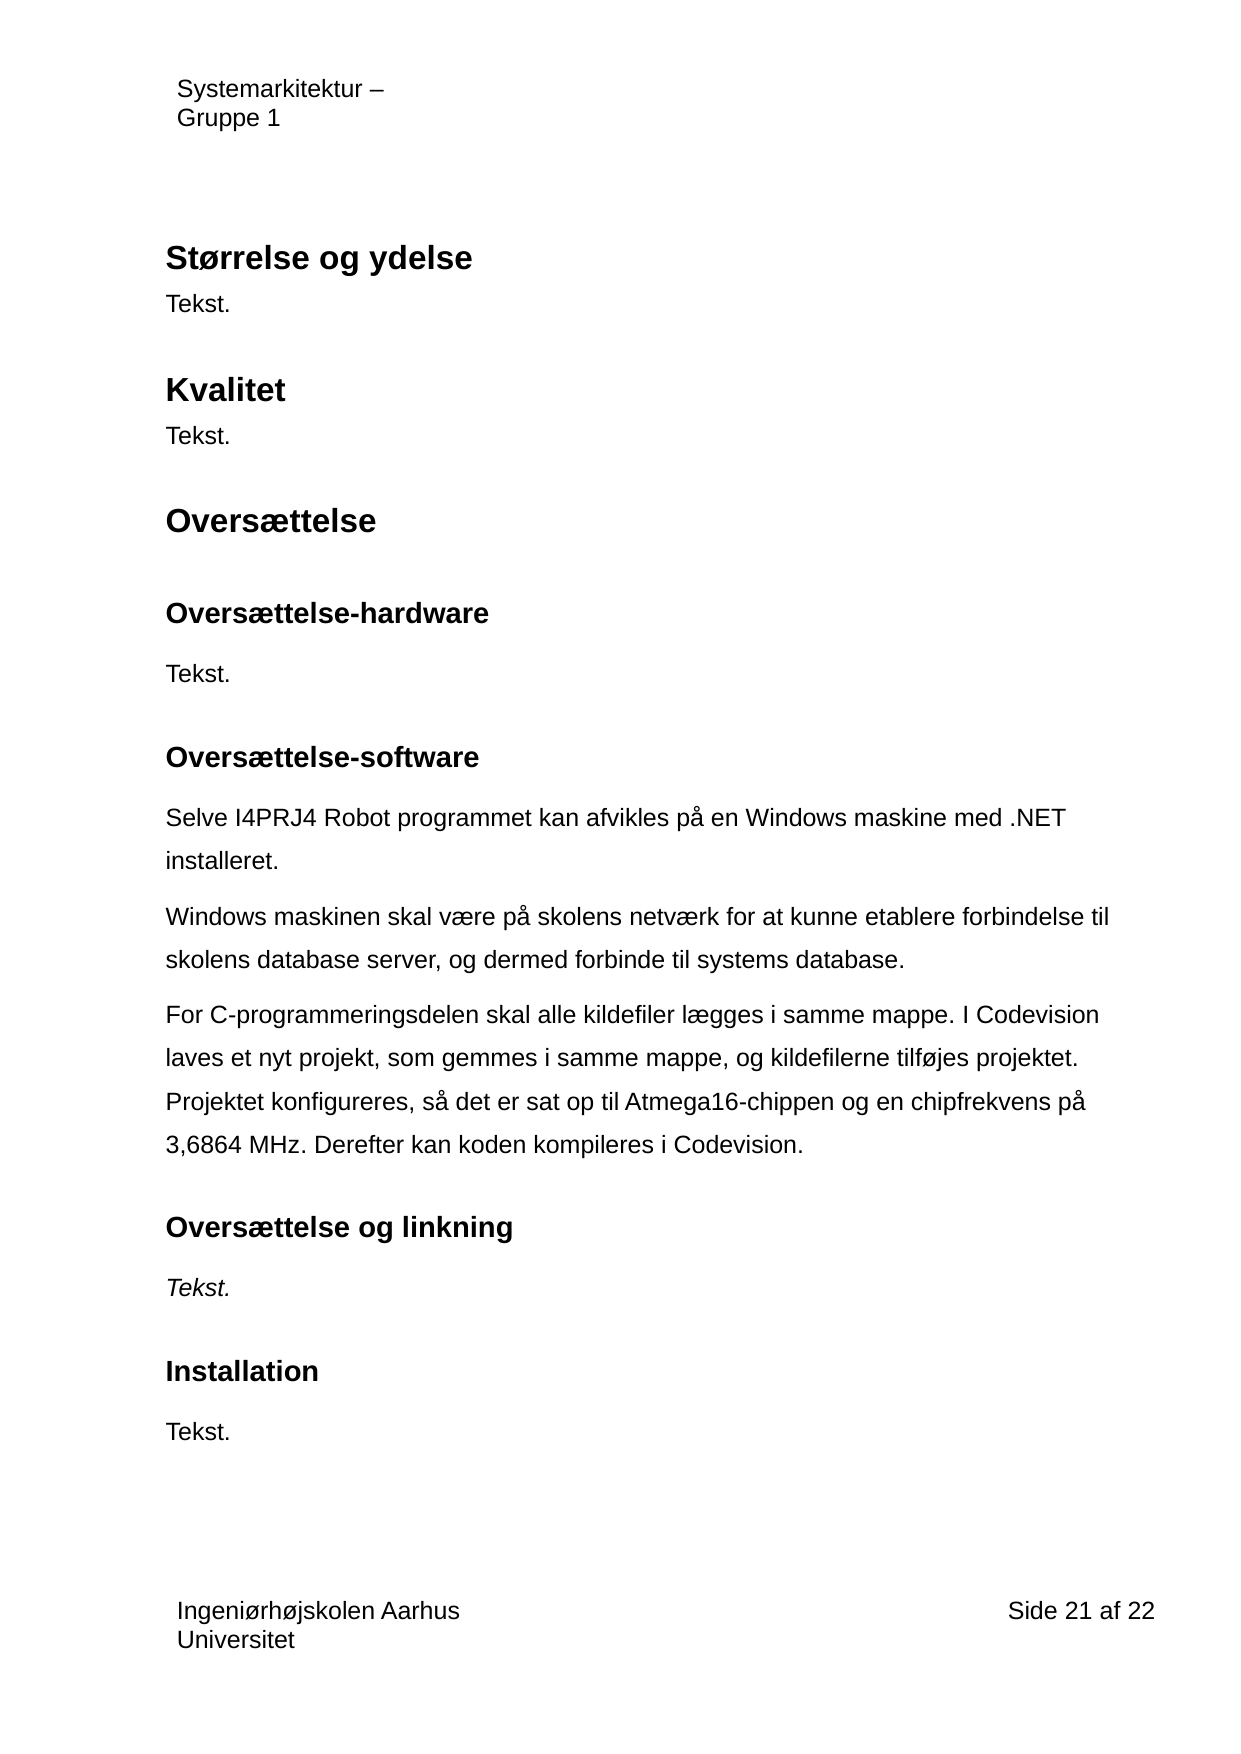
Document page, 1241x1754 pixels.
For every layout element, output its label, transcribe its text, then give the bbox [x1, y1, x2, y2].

text Windows maskinen skal være på skolens netværk for at kunne etablere forbindelse til skolens database server, og dermed forbinde til systems database. [165, 902, 1152, 973]
subtitle Oversættelse [165, 501, 1152, 540]
text Tekst. [165, 659, 1152, 688]
text Selve I4PRJ4 Robot programmet kan afvikles på en Windows maskine med .NET installeret. [165, 803, 1152, 875]
subtitle Oversættelse og linkning [165, 1210, 1152, 1244]
text Tekst. [165, 421, 1152, 449]
subtitle Oversættelse-software [165, 740, 1152, 773]
subtitle Kvalitet [165, 370, 1152, 408]
subtitle Størrelse og ydelse [165, 238, 1152, 277]
text Tekst. [165, 1417, 1152, 1445]
subtitle Oversættelse-hardware [165, 597, 1152, 630]
text Tekst. [165, 1273, 1152, 1302]
text Tekst. [165, 289, 1152, 318]
subtitle Installation [165, 1354, 1152, 1387]
text For C-programmeringsdelen skal alle kildefiler lægges i samme mappe. I Codevision laves et nyt projekt, som gemmes i samme mappe, og kildefilerne tilføjes projektet. Projektet konfigureres, så det er sat op til Atmega16-chippen og en chipfrekvens på 3,6864 MHz. Derefter kan koden kompileres i Codevision. [165, 1000, 1152, 1158]
